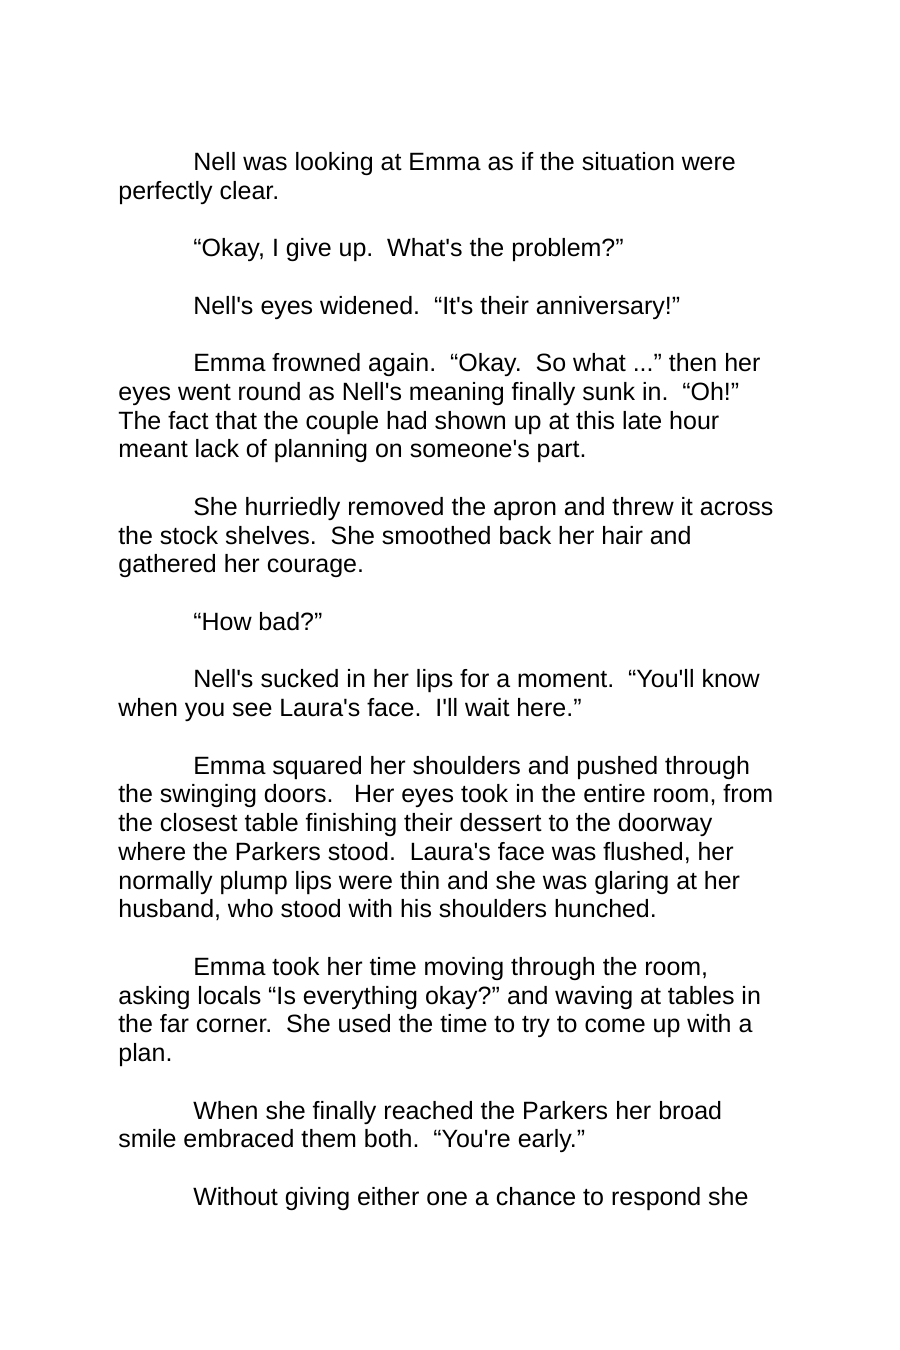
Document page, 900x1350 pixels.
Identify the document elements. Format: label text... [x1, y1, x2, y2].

text Nell was looking at Emma as if the situation were perfectly clear. [118, 147, 782, 204]
text Nell's eyes widened. “It's their anniversary!” [118, 291, 782, 319]
text She hurriedly removed the apron and threw it across the stock shelves. She smoothed back her hair and gathered her courage. [118, 492, 782, 578]
text Nell's sucked in her lips for a moment. “You'll know when you see Laura's face. I'll wait here.” [118, 664, 782, 722]
text “How bad?” [118, 607, 782, 636]
text Emma took her time moving through the room, asking locals “Is everything okay?” and waving at tables in the far corner. She used the time to try to come up with a plan. [118, 952, 782, 1067]
text Without giving either one a chance to respond she [118, 1182, 782, 1211]
text Emma squared her shoulders and pushed through the swinging doors. Her eyes took in the entire room, from the closest table finishing their dessert to the doorway where the Parkers stood. Laura's face was flushed, her normally plump lips were thin and she was glaring at her husband, who stood with his shoulders hunched. [118, 751, 782, 923]
text “Okay, I give up. What's the problem?” [118, 233, 782, 262]
text Emma frowned again. “Okay. So what ...” then her eyes went round as Nell's meaning finally sunk in. “Oh!” The fact that the couple had shown up at this late hour meant lack of planning on someone's part. [118, 348, 782, 463]
text When she finally reached the Parkers her broad smile embraced them both. “You're early.” [118, 1096, 782, 1153]
